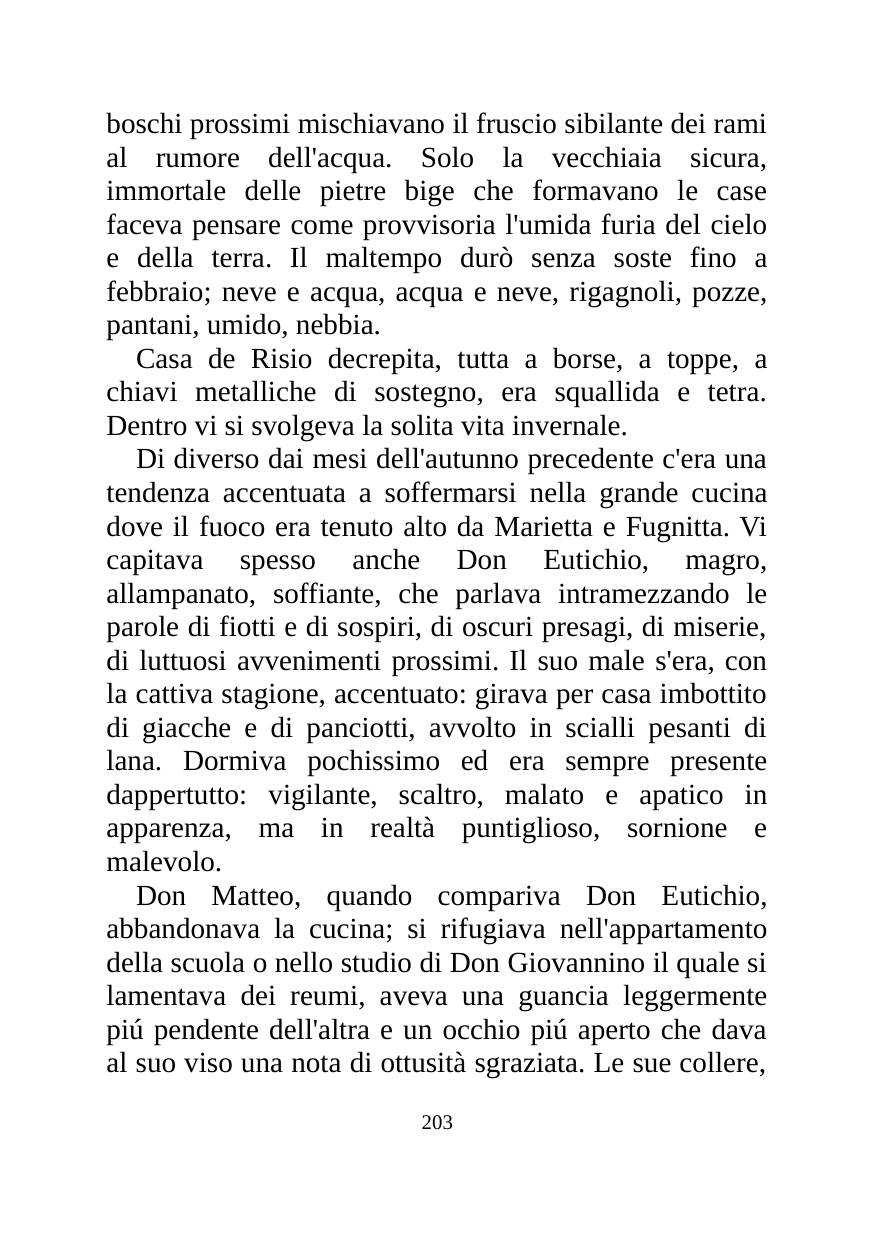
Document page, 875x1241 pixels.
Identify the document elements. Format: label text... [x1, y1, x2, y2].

text Don Matteo, quando compariva Don Eutichio, abbandonava la cucina; si rifugiava nell'appartamento della scuola o nello studio di Don Giovannino il quale si lamentava dei reumi, aveva una guancia leggermente piú pendente dell'altra e un occhio piú aperto che dava al suo viso una nota di ottusità sgraziata. Le sue collere, [106, 878, 768, 1079]
text Casa de Risio decrepita, tutta a borse, a toppe, a chiavi metalliche di sostegno, era squallida e tetra. Dentro vi si svolgeva la solita vita invernale. [106, 341, 768, 442]
text boschi prossimi mischiavano il fruscio sibilante dei rami al rumore dell'acqua. Solo la vecchiaia sicura, immortale delle pietre bige che formavano le case faceva pensare come provvisoria l'umida furia del cielo e della terra. Il maltempo durò senza soste fino a febbraio; neve e acqua, acqua e neve, rigagnoli, pozze, pantani, umido, nebbia. [106, 106, 768, 341]
text Di diverso dai mesi dell'autunno precedente c'era una tendenza accentuata a soffermarsi nella grande cucina dove il fuoco era tenuto alto da Marietta e Fugnitta. Vi capitava spesso anche Don Eutichio, magro, allampanato, soffiante, che parlava intramezzando le parole di fiotti e di sospiri, di oscuri presagi, di miserie, di luttuosi avvenimenti prossimi. Il suo male s'era, con la cattiva stagione, accentuato: girava per casa imbottito di giacche e di panciotti, avvolto in scialli pesanti di lana. Dormiva pochissimo ed era sempre presente dappertutto: vigilante, scaltro, malato e apatico in apparenza, ma in realtà puntiglioso, sornione e malevolo. [106, 442, 768, 878]
